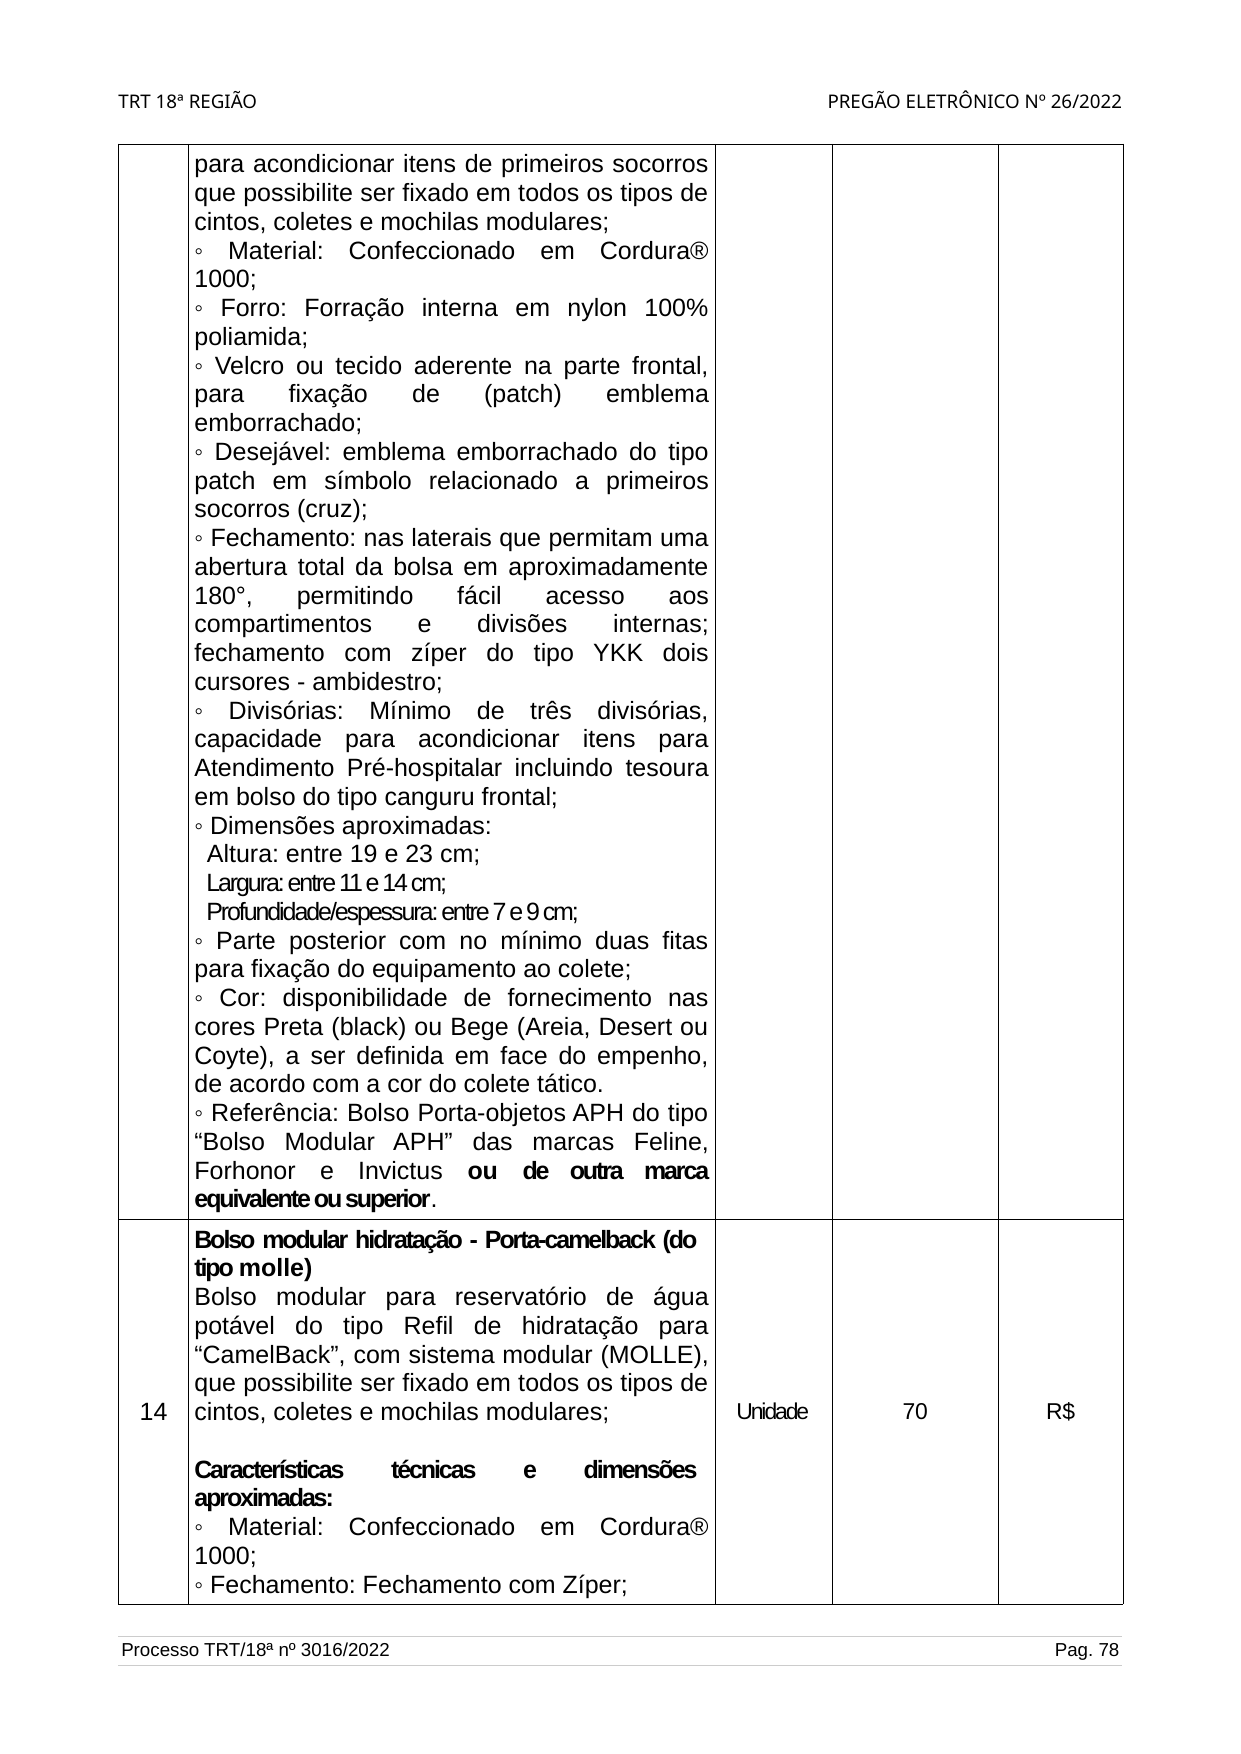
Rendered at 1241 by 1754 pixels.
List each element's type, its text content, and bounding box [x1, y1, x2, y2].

table_cell [833, 145, 998, 1219]
table_cell 14 [119, 1220, 188, 1604]
table_cell [119, 145, 188, 1219]
table_cell Unidade [716, 1220, 832, 1604]
table_cell [999, 145, 1123, 1219]
table_cell para acondicionar itens de primeiros socorros que possibilite ser fixado em todos os tipos de cintos, coletes e mochilas modulares; ◦ Material: Confeccionado em Cordura® 1000; ◦ Forro: Forração interna em nylon 100% poliamida; ◦ Velcro ou tecido aderente na parte frontal, para fixação de (patch) emblema emborrachado; ◦ Desejável: emblema emborrachado do tipo patch em símbolo relacionado a primeiros socorros (cruz); ◦ Fechamento: nas laterais que permitam uma abertura total da bolsa em aproximadamente 180°, permitindo fácil acesso aos compartimentos e divisões internas; fechamento com zíper do tipo YKK dois cursores - ambidestro; ◦ Divisórias: Mínimo de três divisórias, capacidade para acondicionar itens para Atendimento Pré-hospitalar incluindo tesoura em bolso do tipo canguru frontal; ◦ Dimensões aproximadas: Altura: entre 19 e 23 cm; Largura: entre 11 e 14 cm; Profundidade/espessura: entre 7 e 9 cm; ◦ Parte posterior com no mínimo duas fitas para fixação do equipamento ao colete; ◦ Cor: disponibilidade de fornecimento nas cores Preta (black) ou Bege (Areia, Desert ou Coyte), a ser definida em face do empenho, de acordo com a cor do colete tático. ◦ Referência: Bolso Porta-objetos APH do tipo “Bolso Modular APH” das marcas Feline, Forhonor e Invictus ou de outra marca equivalente ou superior. [189, 145, 715, 1219]
table_cell 70 [833, 1220, 998, 1604]
table_cell R$ [999, 1220, 1123, 1604]
table_cell Bolso modular hidratação - Porta-camelback (do tipo molle) Bolso modular para reservatório de água potável do tipo Refil de hidratação para “CamelBack”, com sistema modular (MOLLE), que possibilite ser fixado em todos os tipos de cintos, coletes e mochilas modulares; Características técnicas e dimensões aproximadas: ◦ Material: Confeccionado em Cordura® 1000; ◦ Fechamento: Fechamento com Zíper; [189, 1220, 715, 1604]
table_cell [716, 145, 832, 1219]
